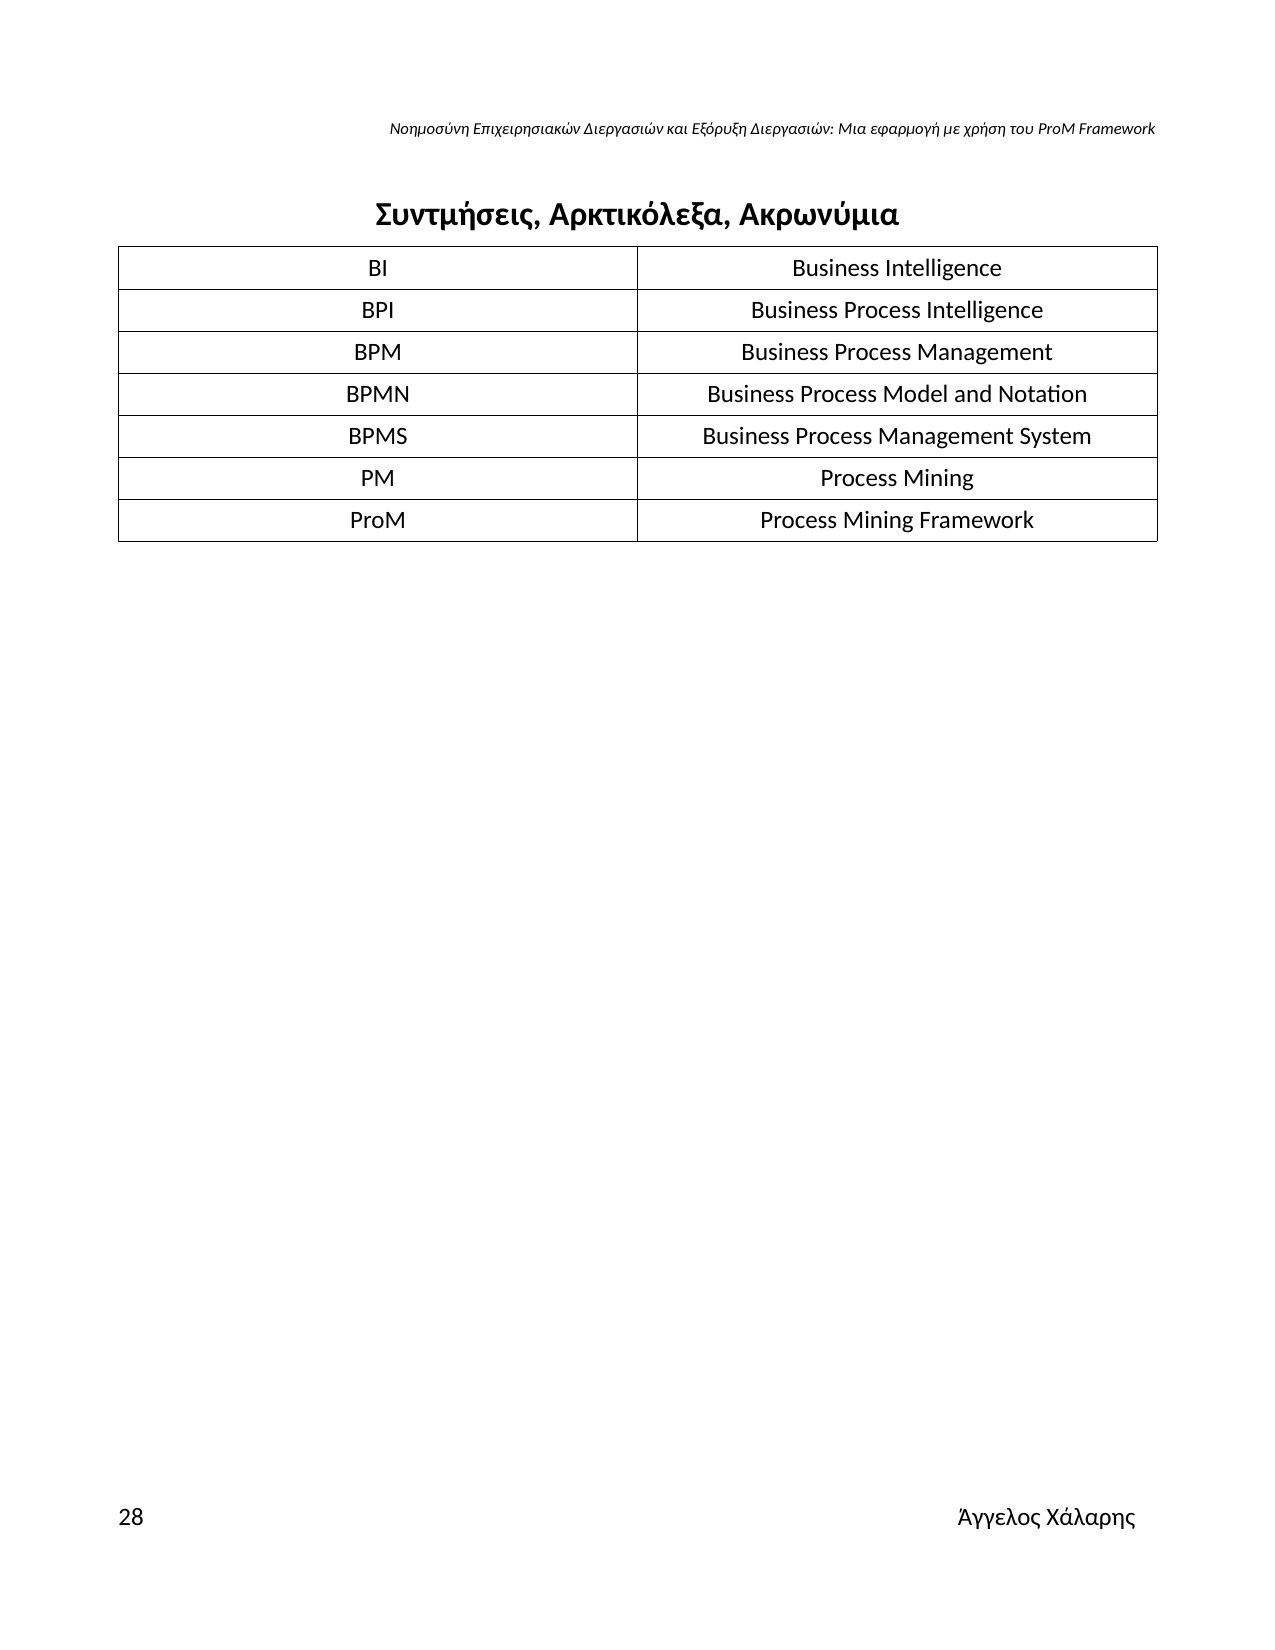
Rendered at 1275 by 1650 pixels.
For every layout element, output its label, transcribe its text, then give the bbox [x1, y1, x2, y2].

table_cell BPM [119, 332, 637, 373]
subtitle Συντμήσεις, Αρκτικόλεξα, Ακρωνύμια [118, 193, 1157, 234]
table_cell Process Mining [638, 458, 1157, 499]
table_cell Business Process Management [638, 332, 1157, 373]
table_cell Business Process Management System [638, 416, 1157, 457]
table_cell BPMS [119, 416, 637, 457]
table_cell PM [119, 458, 637, 499]
table_cell Business Process Intelligence [638, 290, 1157, 331]
table_header BI [119, 247, 637, 288]
table_cell Process Mining Framework [638, 500, 1157, 541]
table_cell BPMN [119, 374, 637, 415]
table_cell Business Process Model and Notation [638, 374, 1157, 415]
table_header Business Intelligence [638, 247, 1157, 288]
table_cell ProM [119, 500, 637, 541]
table_cell BPI [119, 290, 637, 331]
